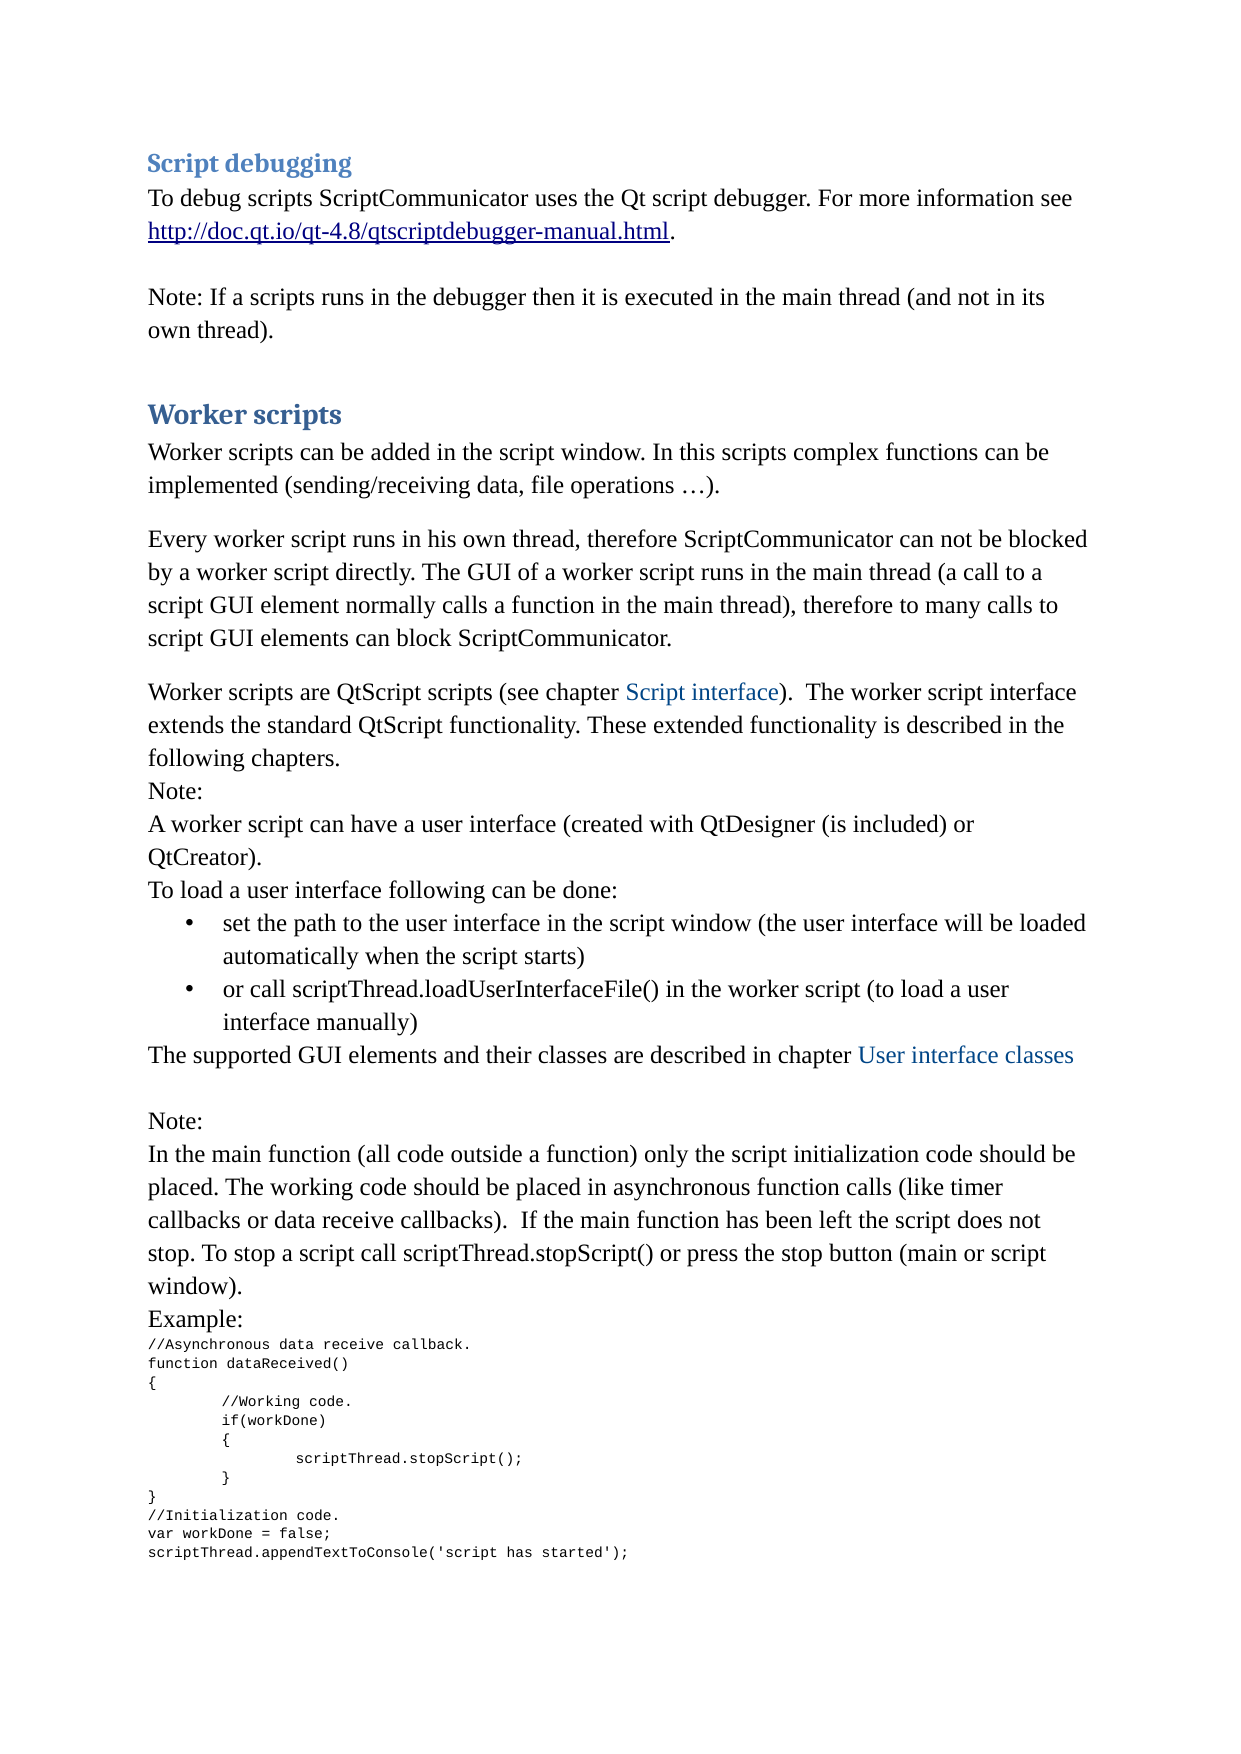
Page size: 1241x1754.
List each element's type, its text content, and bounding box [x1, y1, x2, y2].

list set the path to the user interface in the script window (the user interface will be loaded automatically when the script starts) [185, 908, 1093, 970]
subtitle Worker scripts [148, 398, 1093, 432]
text { [148, 1375, 1093, 1392]
text Worker scripts are QtScript scripts (see chapter Script interface). The worker script interface extends the standard QtScript functionality. These extended functionality is described in the following chapters. [148, 677, 1093, 772]
text function dataReceived() [148, 1356, 1093, 1373]
text //Asynchronous data receive callback. [148, 1337, 1093, 1354]
text Example: [148, 1304, 1093, 1333]
text To load a user interface following can be done: [148, 875, 1093, 904]
text Note: If a scripts runs in the debugger then it is executed in the main thread (and not in its own thread). [148, 282, 1093, 344]
text //Working code. [148, 1394, 1093, 1411]
text } [148, 1489, 1093, 1505]
text scriptThread.appendTextToConsole('script has started'); [148, 1546, 1093, 1562]
text Worker scripts can be added in the script window. In this scripts complex functions can be implemented (sending/receiving data, file operations …). [148, 437, 1093, 499]
text scriptThread.stopScript(); [148, 1451, 1093, 1467]
text var workDone = false; [148, 1527, 1093, 1543]
text Note: [148, 1106, 1093, 1135]
list or call scriptThread.loadUserInterfaceFile() in the worker script (to load a user interface manually) [185, 974, 1093, 1036]
subtitle Script debugging [148, 148, 1093, 179]
text if(workDone) [148, 1413, 1093, 1429]
text The supported GUI elements and their classes are described in chapter User interface classes [148, 1040, 1093, 1069]
text //Initialization code. [148, 1508, 1093, 1524]
text Note: [148, 776, 1093, 804]
text To debug scripts ScriptCommunicator uses the Qt script debugger. For more information see http://doc.qt.io/qt-4.8/qtscriptdebugger-manual.html. [148, 183, 1093, 245]
text { [148, 1432, 1093, 1448]
text In the main function (all code outside a function) only the script initialization code should be placed. The working code should be placed in asynchronous function calls (like timer callbacks or data receive callbacks). If the main function has been left the script does not stop. To stop a script call scriptThread.stopScript() or press the stop button (main or script window). [148, 1139, 1093, 1300]
text A worker script can have a user interface (created with QtDesigner (is included) or QtCreator). [148, 809, 1093, 871]
text Every worker script runs in his own thread, therefore ScriptCommunicator can not be blocked by a worker script directly. The GUI of a worker script runs in the main thread (a call to a script GUI element normally calls a function in the main thread), therefore to many calls to script GUI elements can block ScriptCommunicator. [148, 524, 1093, 652]
text } [148, 1470, 1093, 1486]
